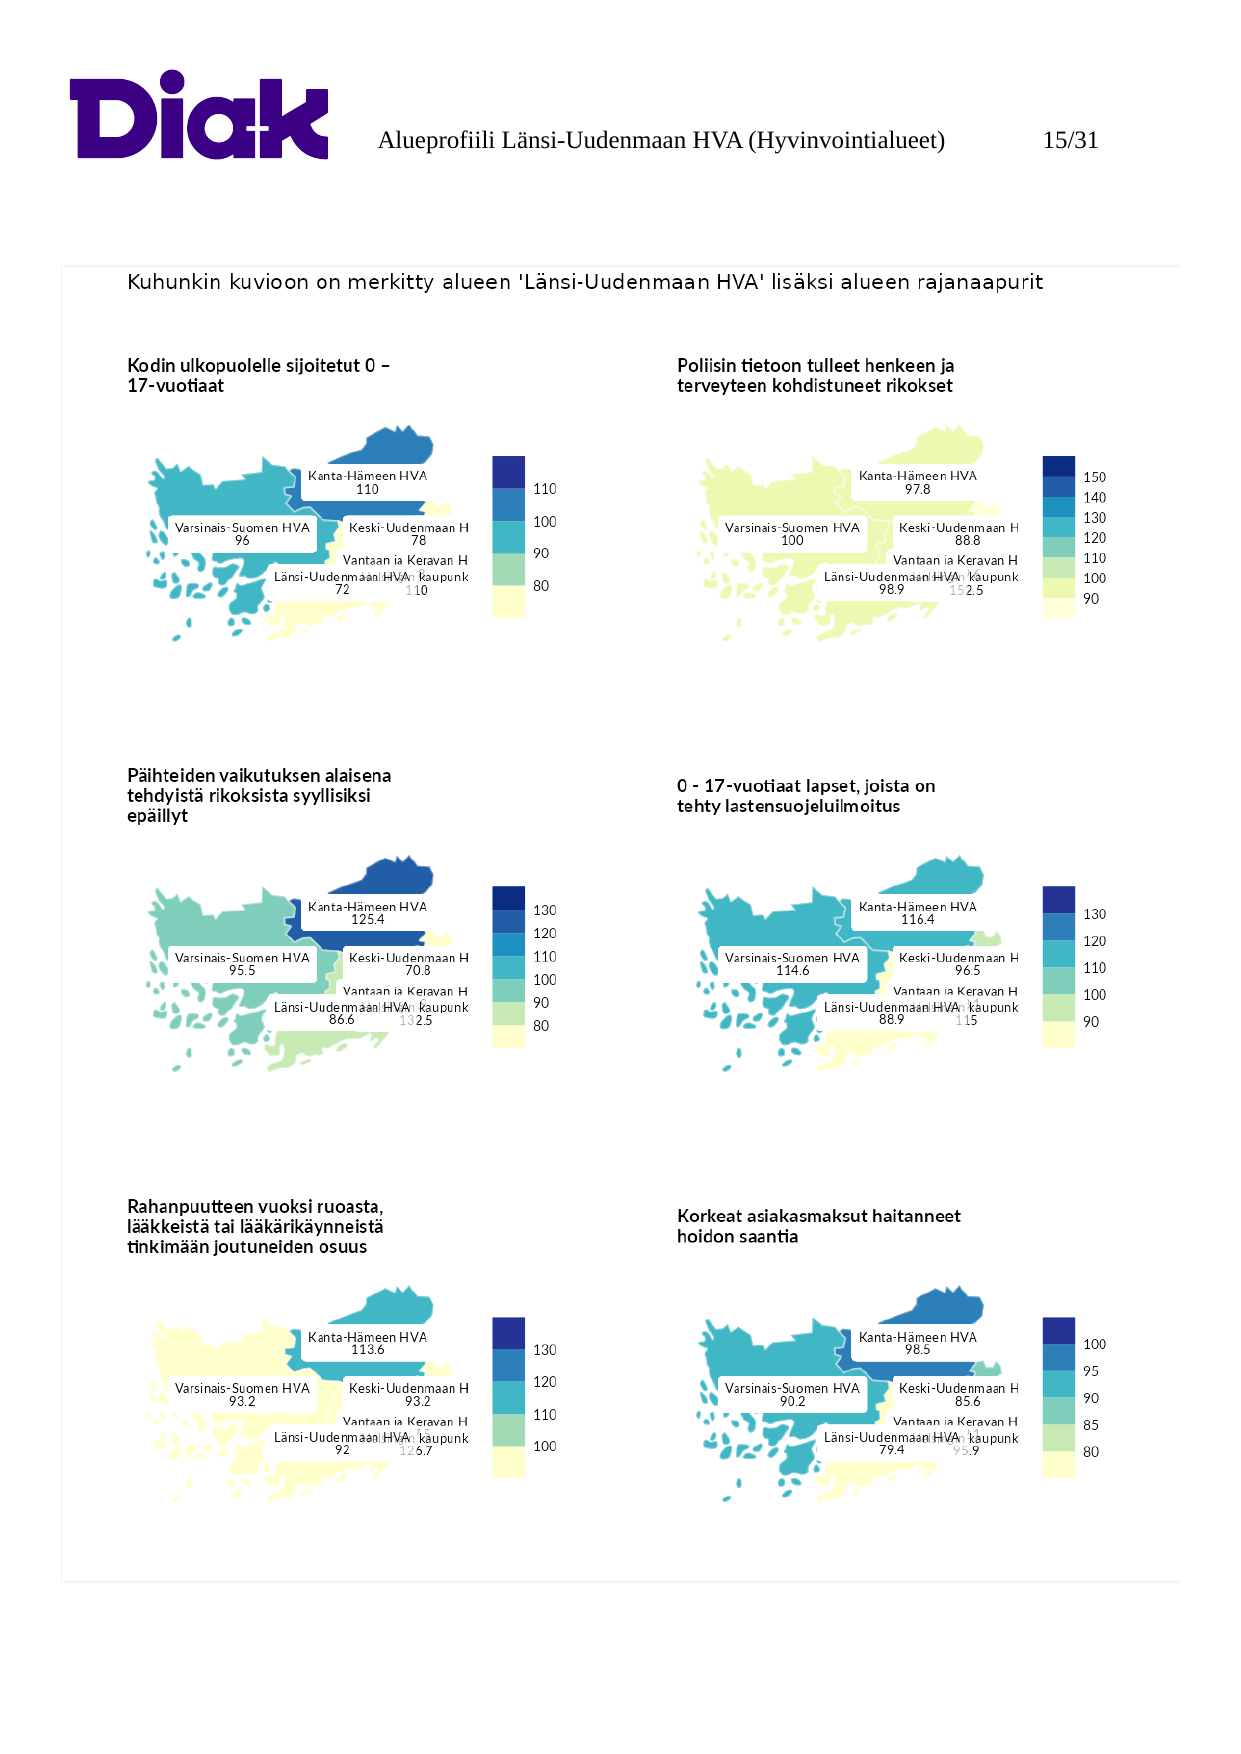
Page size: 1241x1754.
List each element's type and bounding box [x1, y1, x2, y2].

picture [61, 196, 1179, 1651]
